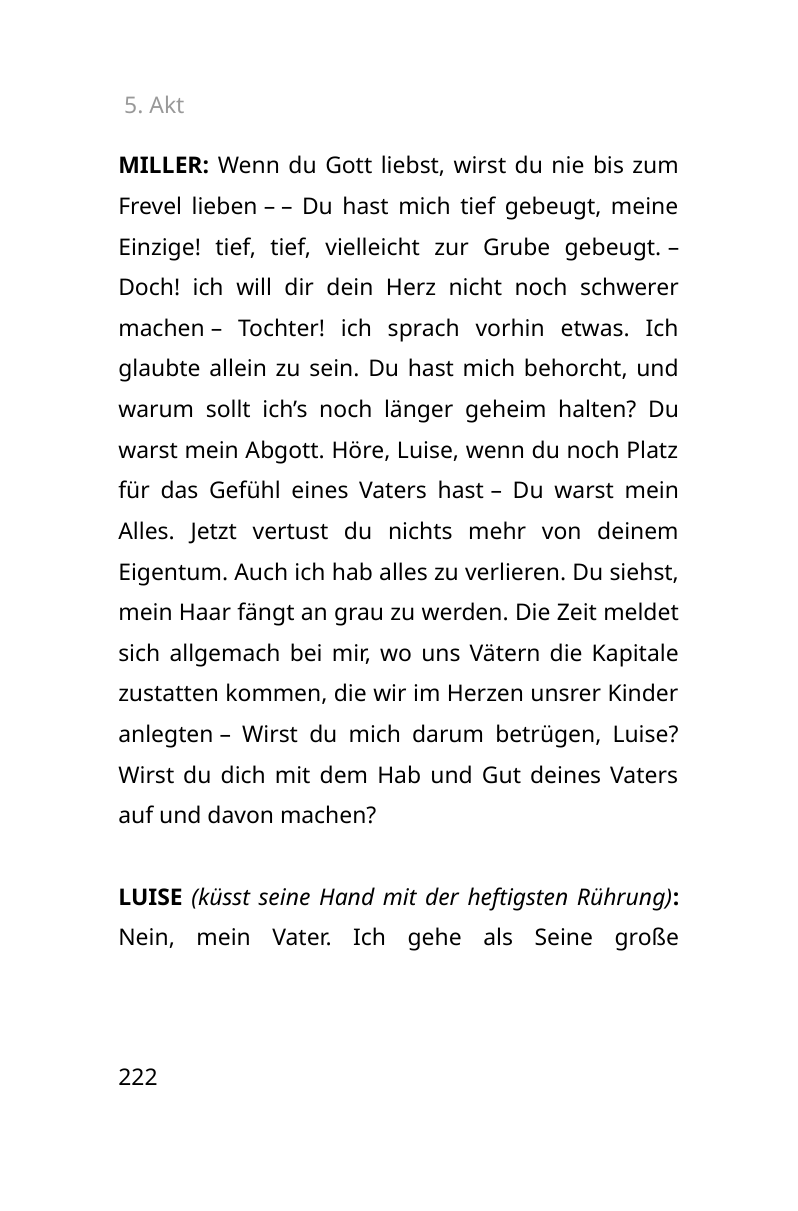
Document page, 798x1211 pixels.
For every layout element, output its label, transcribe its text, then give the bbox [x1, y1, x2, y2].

text MILLER: Wenn du Gott liebst, wirst du nie bis zum Frevel lieben – – Du hast mich tief gebeugt, meine Einzige! tief, tief, vielleicht zur Grube gebeugt. – Doch! ich will dir dein Herz nicht noch schwerer machen – Tochter! ich sprach vorhin etwas. Ich glaubte allein zu sein. Du hast mich behorcht, und warum sollt ich’s noch länger geheim halten? Du warst mein Abgott. Höre, Luise, wenn du noch Platz für das Gefühl eines Vaters hast – Du warst mein Alles. Jetzt vertust du nichts mehr von deinem Eigentum. Auch ich hab alles zu verlieren. Du siehst, mein Haar fängt an grau zu werden. Die Zeit meldet sich allgemach bei mir, wo uns Vätern die Kapitale zustatten kommen, die wir im Herzen unsrer Kinder anlegten – Wirst du mich darum betrügen, Luise? Wirst du dich mit dem Hab und Gut deines Vaters auf und davon machen? [118, 149, 679, 831]
text LUISE (küsst seine Hand mit der heftigsten Rührung): Nein, mein Vater. Ich gehe als Seine große [118, 852, 679, 952]
